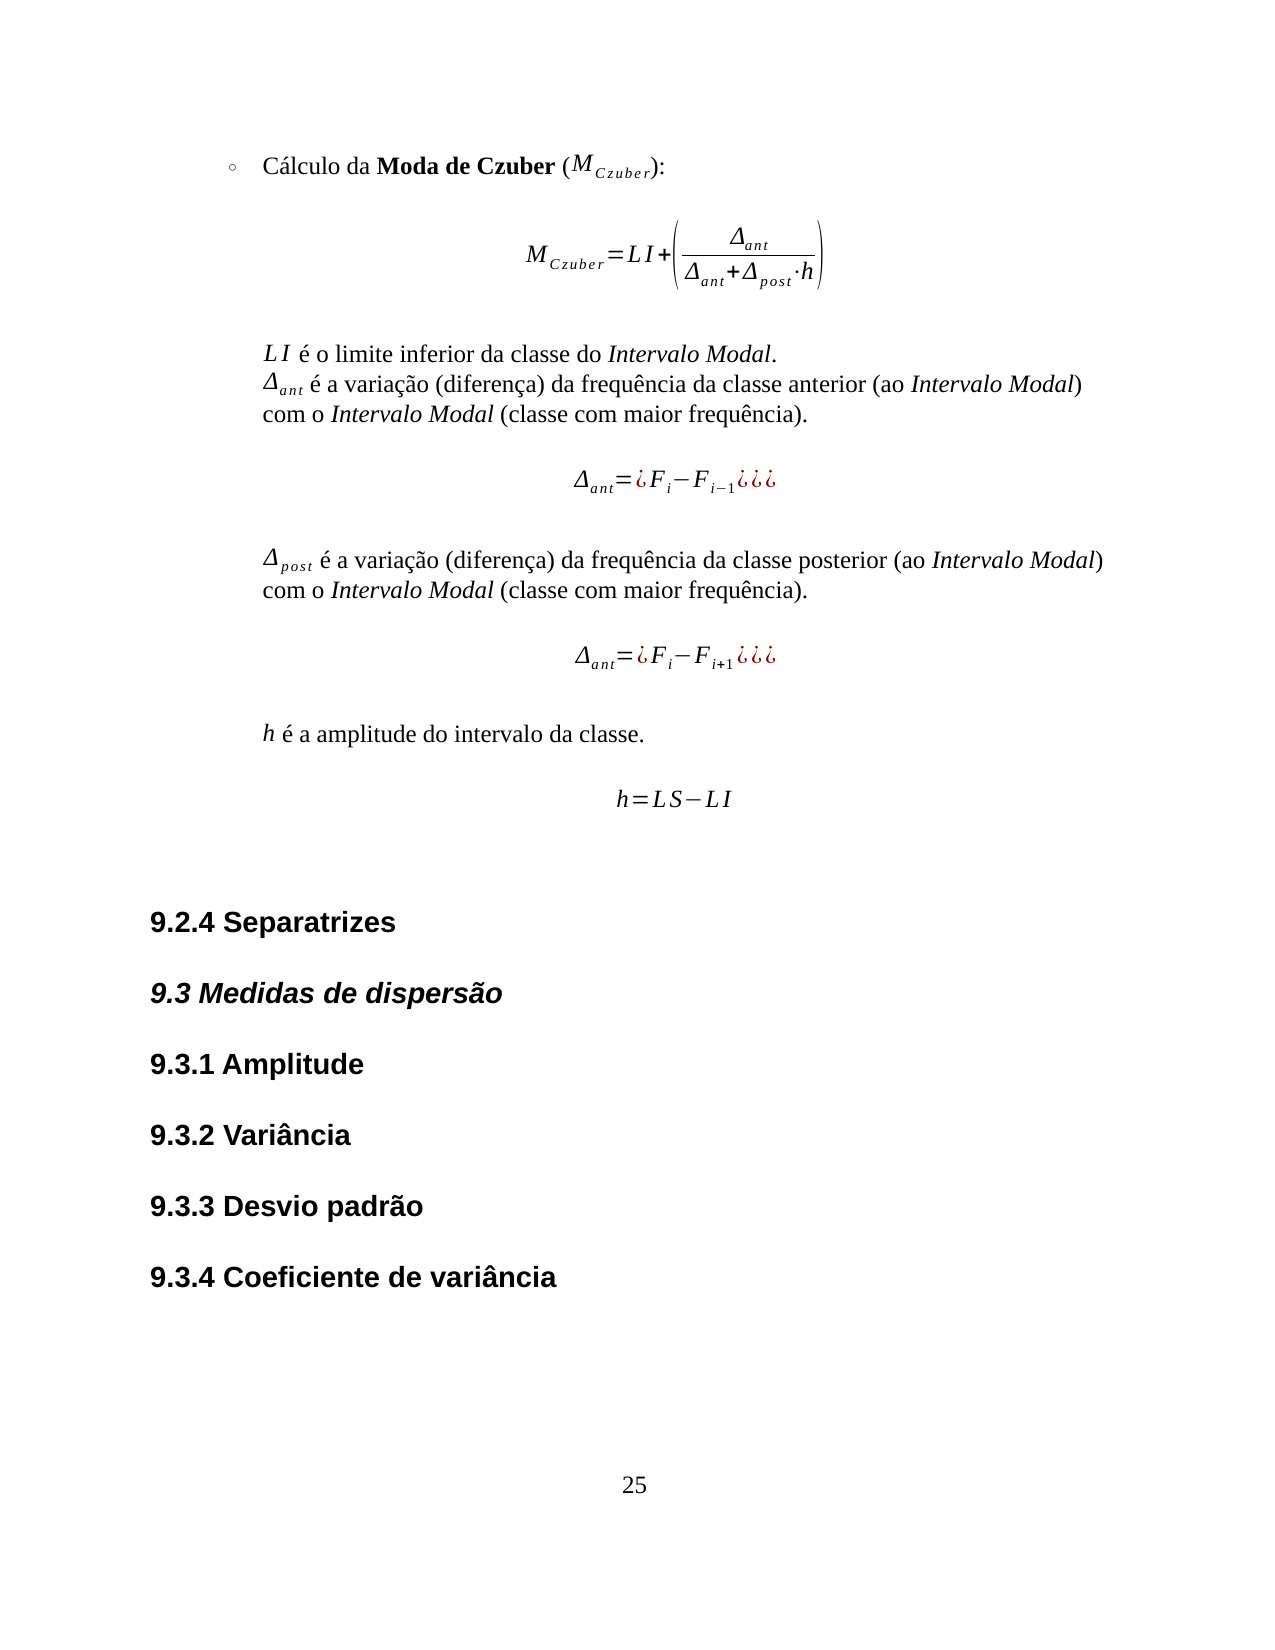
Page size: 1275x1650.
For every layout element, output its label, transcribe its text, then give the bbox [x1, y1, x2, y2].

subtitle 9.3.2 Variância [150, 1118, 1125, 1152]
list é a amplitude do intervalo da classe. [225, 719, 1125, 777]
subtitle 9.3.3 Desvio padrão [150, 1189, 1125, 1223]
subtitle 9.3.1 Amplitude [150, 1047, 1125, 1081]
list é o limite inferior da classe do Intervalo Modal. é a variação (diferença) da frequência da classe anterior (ao Intervalo Modal) com o Intervalo Modal (classe com maior frequência). [225, 339, 1125, 457]
list é a variação (diferença) da frequência da classe posterior (ao Intervalo Modal) com o Intervalo Modal (classe com maior frequência). [225, 544, 1125, 632]
list Cálculo da Moda de Czuber (): [225, 150, 1125, 210]
subtitle 9.2.4 Separatrizes [150, 905, 1125, 938]
subtitle 9.3 Medidas de dispersão [150, 976, 1125, 1009]
subtitle 9.3.4 Coeficiente de variância [150, 1260, 1125, 1294]
